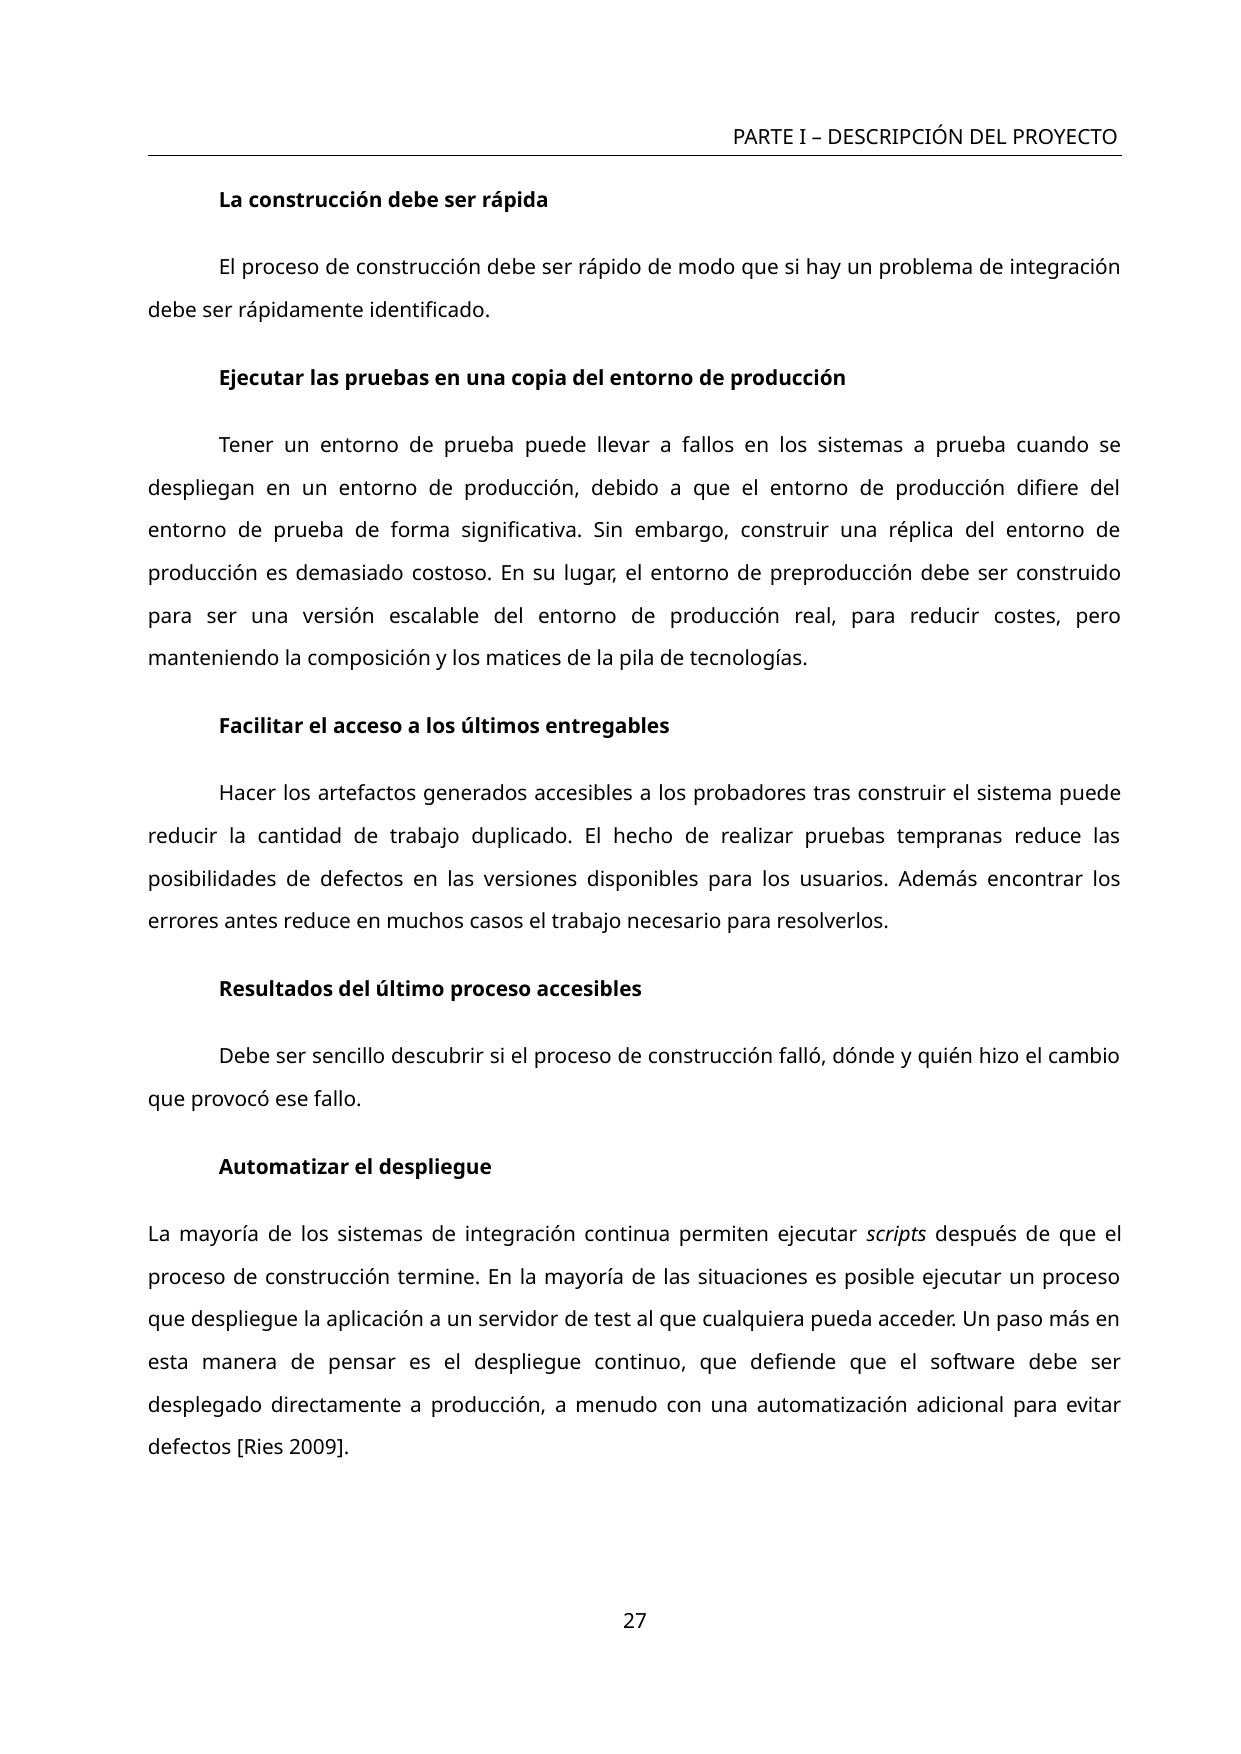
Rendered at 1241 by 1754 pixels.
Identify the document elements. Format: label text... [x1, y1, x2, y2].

text Debe ser sencillo descubrir si el proceso de construcción falló, dónde y quién hizo el cambio que provocó ese fallo. [148, 1042, 1122, 1113]
text Ejecutar las pruebas en una copia del entorno de producción [148, 363, 1122, 391]
text Facilitar el acceso a los últimos entregables [148, 711, 1122, 739]
text La mayoría de los sistemas de integración continua permiten ejecutar scripts después de que el proceso de construcción termine. En la mayoría de las situaciones es posible ejecutar un proceso que despliegue la aplicación a un servidor de test al que cualquiera pueda acceder. Un paso más en esta manera de pensar es el despliegue continuo, que defiende que el software debe ser desplegado directamente a producción, a menudo con una automatización adicional para evitar defectos [Ries 2009]. [148, 1219, 1122, 1461]
text Resultados del último proceso accesibles [148, 974, 1122, 1002]
text La construcción debe ser rápida [148, 185, 1122, 213]
text Tener un entorno de prueba puede llevar a fallos en los sistemas a prueba cuando se despliegan en un entorno de producción, debido a que el entorno de producción difiere del entorno de prueba de forma significativa. Sin embargo, construir una réplica del entorno de producción es demasiado costoso. En su lugar, el entorno de preproducción debe ser construido para ser una versión escalable del entorno de producción real, para reducir costes, pero manteniendo la composición y los matices de la pila de tecnologías. [148, 430, 1122, 672]
text Hacer los artefactos generados accesibles a los probadores tras construir el sistema puede reducir la cantidad de trabajo duplicado. El hecho de realizar pruebas tempranas reduce las posibilidades de defectos en las versiones disponibles para los usuarios. Además encontrar los errores antes reduce en muchos casos el trabajo necesario para resolverlos. [148, 778, 1122, 935]
text El proceso de construcción debe ser rápido de modo que si hay un problema de integración debe ser rápidamente identificado. [148, 252, 1122, 323]
text Automatizar el despliegue [148, 1152, 1122, 1180]
